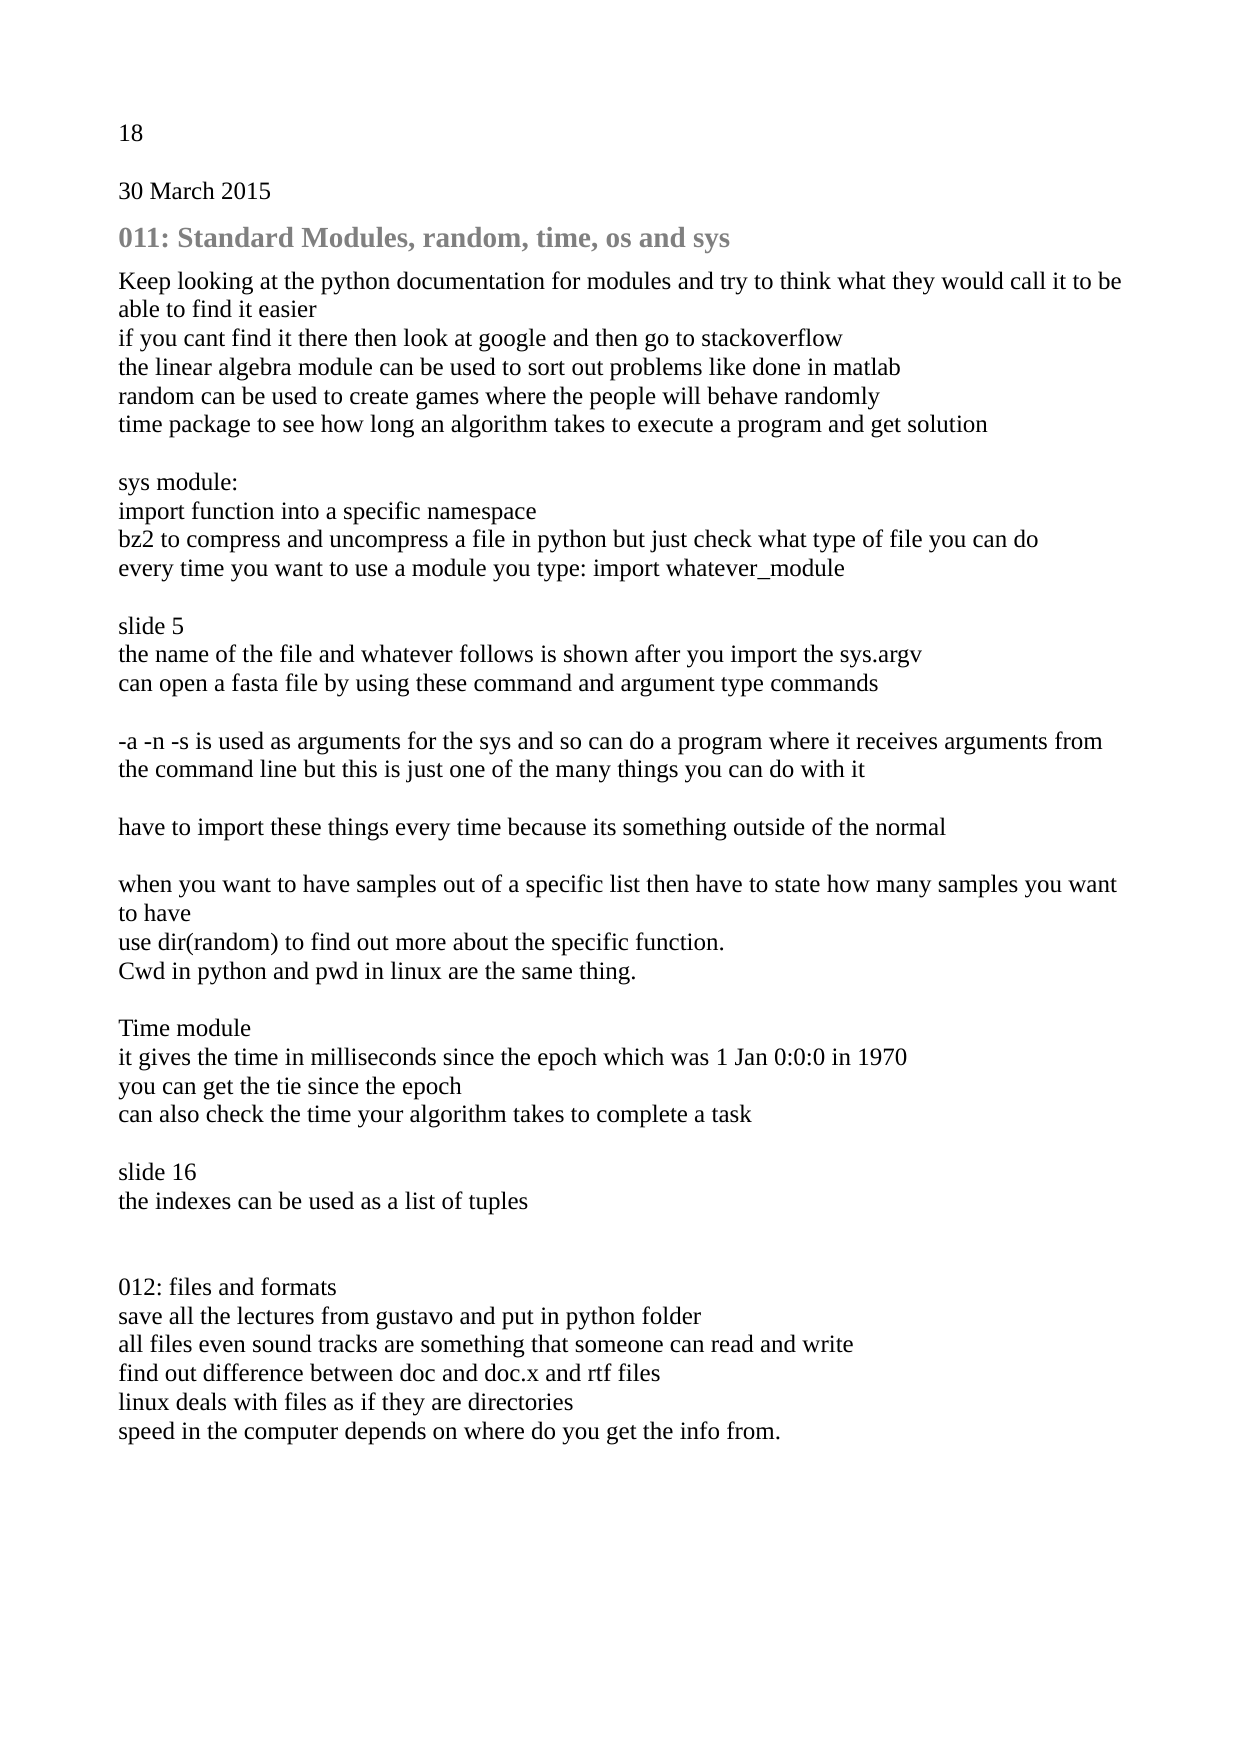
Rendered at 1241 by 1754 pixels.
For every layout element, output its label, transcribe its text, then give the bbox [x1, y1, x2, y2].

text import function into a specific namespace [118, 496, 1122, 524]
text every time you want to use a module you type: import whatever_module [118, 553, 1122, 582]
text can also check the time your algorithm takes to complete a task [118, 1099, 1122, 1128]
text Keep looking at the python documentation for modules and try to think what they would call it to be able to find it easier [118, 266, 1122, 323]
text random can be used to create games where the people will behave randomly [118, 381, 1122, 409]
text the name of the file and whatever follows is shown after you import the sys.argv [118, 639, 1122, 668]
text you can get the tie since the epoch [118, 1071, 1122, 1099]
text speed in the computer depends on where do you get the info from. [118, 1416, 1122, 1444]
text all files even sound tracks are something that someone can read and write [118, 1329, 1122, 1358]
text time package to see how long an algorithm takes to execute a program and get solution [118, 409, 1122, 438]
text save all the lectures from gustavo and put in python folder [118, 1301, 1122, 1329]
text have to import these things every time because its something outside of the normal [118, 812, 1122, 841]
text can open a fasta file by using these command and argument type commands [118, 668, 1122, 697]
text Cwd in python and pwd in linux are the same thing. [118, 956, 1122, 984]
text -a -n -s is used as arguments for the sys and so can do a program where it receives arguments from the command line but this is just one of the many things you can do with it [118, 726, 1122, 783]
text Time module [118, 1013, 1122, 1042]
text linux deals with files as if they are directories [118, 1387, 1122, 1416]
subtitle 011: Standard Modules, random, time, os and sys [118, 220, 1122, 253]
text the linear algebra module can be used to sort out problems like done in matlab [118, 352, 1122, 381]
text 30 March 2015 [118, 176, 1122, 205]
text if you cant find it there then look at google and then go to stackoverflow [118, 323, 1122, 352]
text bz2 to compress and uncompress a file in python but just check what type of file you can do [118, 524, 1122, 553]
text slide 5 [118, 611, 1122, 639]
text when you want to have samples out of a specific list then have to state how many samples you want to have [118, 869, 1122, 927]
text it gives the time in milliseconds since the epoch which was 1 Jan 0:0:0 in 1970 [118, 1042, 1122, 1071]
text sys module: [118, 467, 1122, 496]
text slide 16 [118, 1157, 1122, 1186]
text 012: files and formats [118, 1272, 1122, 1301]
text the indexes can be used as a list of tuples [118, 1186, 1122, 1214]
text find out difference between doc and doc.x and rtf files [118, 1358, 1122, 1387]
text use dir(random) to find out more about the specific function. [118, 927, 1122, 956]
